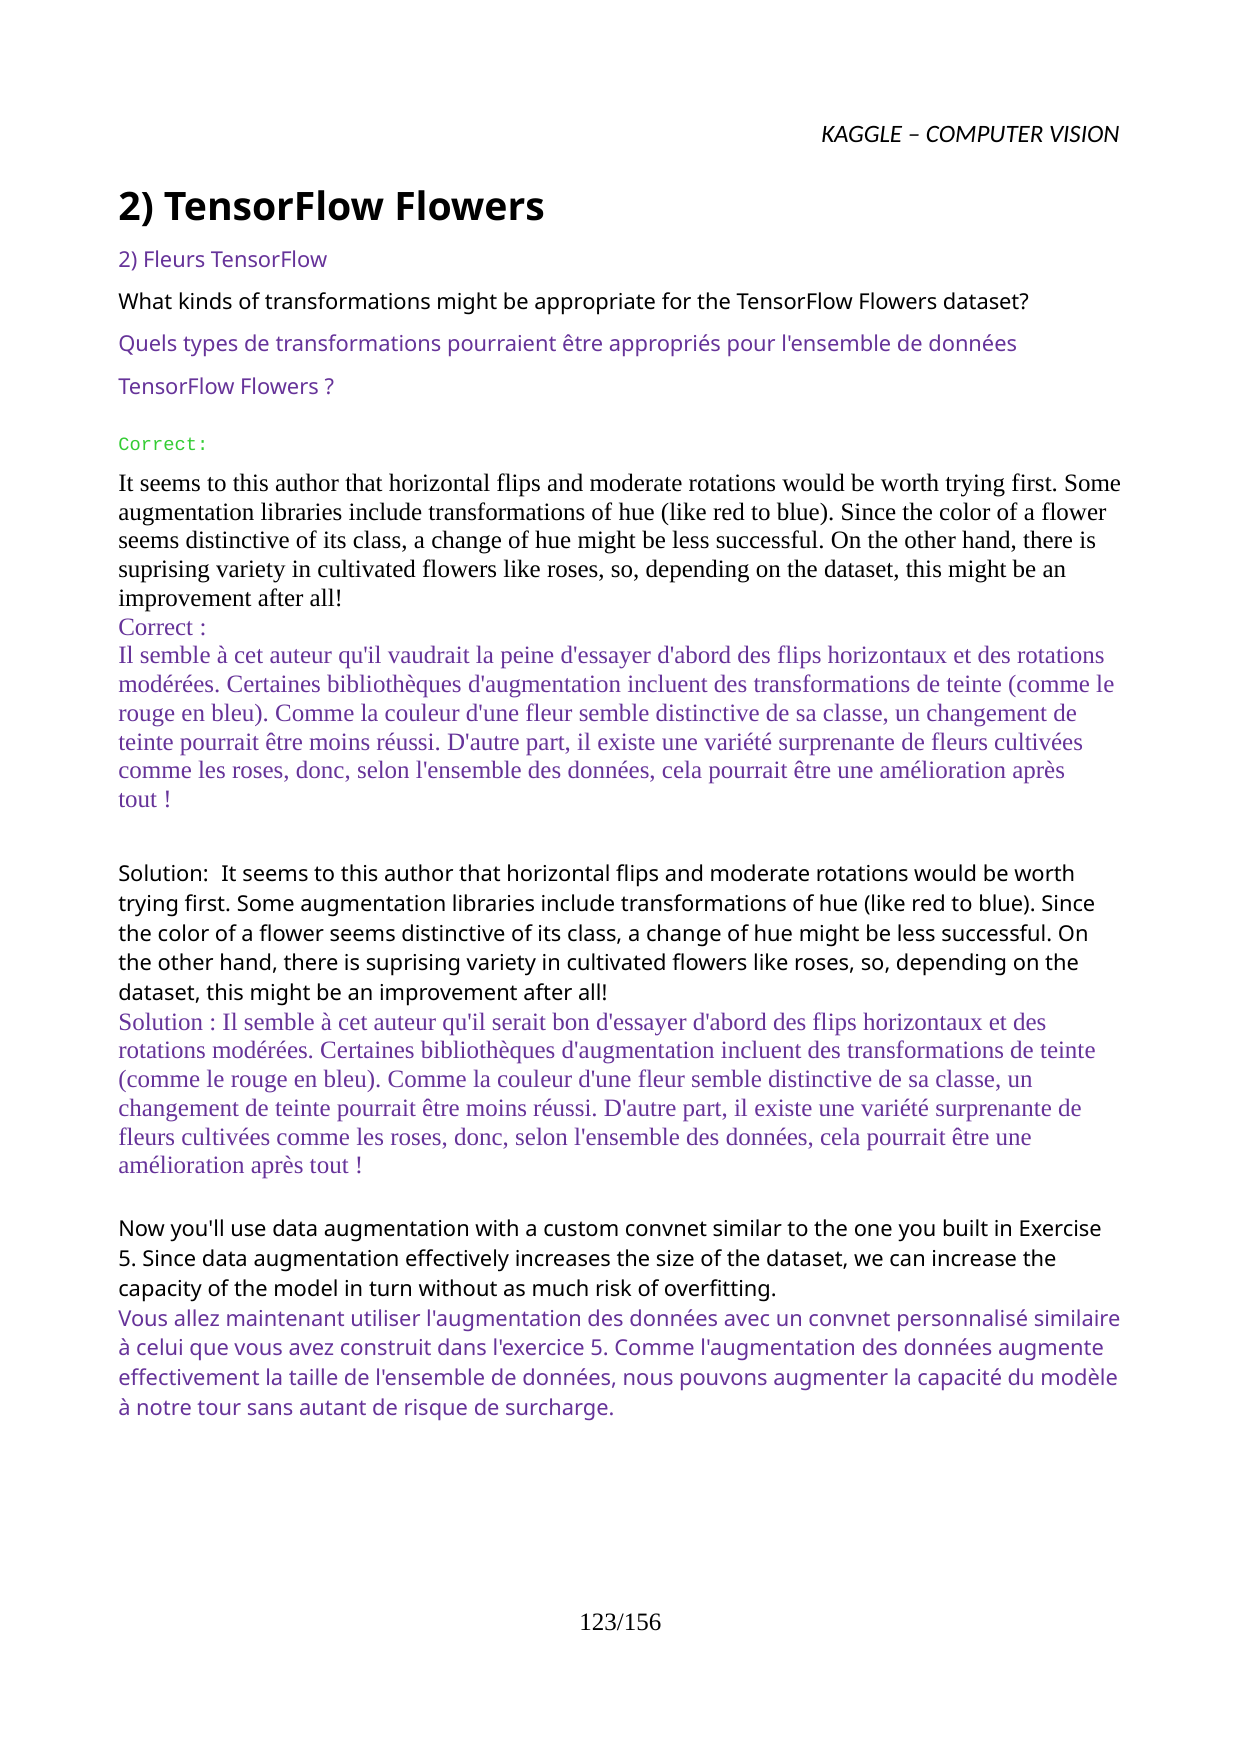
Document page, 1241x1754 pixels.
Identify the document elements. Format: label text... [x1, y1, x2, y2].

text What kinds of transformations might be appropriate for the TensorFlow Flowers dataset? [118, 286, 1122, 316]
text Il semble à cet auteur qu'il vaudrait la peine d'essayer d'abord des flips horizontaux et des rotations modérées. Certaines bibliothèques d'augmentation incluent des transformations de teinte (comme le rouge en bleu). Comme la couleur d'une fleur semble distinctive de sa classe, un changement de teinte pourrait être moins réussi. D'autre part, il existe une variété surprenante de fleurs cultivées comme les roses, donc, selon l'ensemble des données, cela pourrait être une amélioration après tout ! [118, 641, 1122, 813]
text Correct: [118, 434, 1122, 456]
text Vous allez maintenant utiliser l'augmentation des données avec un convnet personnalisé similaire à celui que vous avez construit dans l'exercice 5. Comme l'augmentation des données augmente effectivement la taille de l'ensemble de données, nous pouvons augmenter la capacité du modèle à notre tour sans autant de risque de surcharge. [118, 1302, 1122, 1422]
text Now you'll use data augmentation with a custom convnet similar to the one you built in Exercise 5. Since data augmentation effectively increases the size of the dataset, we can increase the capacity of the model in turn without as much risk of overfitting. [118, 1213, 1122, 1302]
text Correct : [118, 612, 1122, 641]
text 2) Fleurs TensorFlow [118, 244, 1122, 274]
text It seems to this author that horizontal flips and moderate rotations would be worth trying first. Some augmentation libraries include transformations of hue (like red to blue). Since the color of a flower seems distinctive of its class, a change of hue might be less successful. On the other hand, there is suprising variety in cultivated flowers like roses, so, depending on the dataset, this might be an improvement after all! [118, 468, 1122, 612]
text Quels types de transformations pourraient être appropriés pour l'ensemble de données TensorFlow Flowers ? [118, 328, 1122, 401]
text Solution: It seems to this author that horizontal flips and moderate rotations would be worth trying first. Some augmentation libraries include transformations of hue (like red to blue). Since the color of a flower seems distinctive of its class, a change of hue might be less successful. On the other hand, there is suprising variety in cultivated flowers like roses, so, depending on the dataset, this might be an improvement after all! [118, 858, 1122, 1007]
subtitle 2) TensorFlow Flowers [118, 178, 1122, 231]
text Solution : Il semble à cet auteur qu'il serait bon d'essayer d'abord des flips horizontaux et des rotations modérées. Certaines bibliothèques d'augmentation incluent des transformations de teinte (comme le rouge en bleu). Comme la couleur d'une fleur semble distinctive de sa classe, un changement de teinte pourrait être moins réussi. D'autre part, il existe une variété surprenante de fleurs cultivées comme les roses, donc, selon l'ensemble des données, cela pourrait être une amélioration après tout ! [118, 1007, 1122, 1179]
